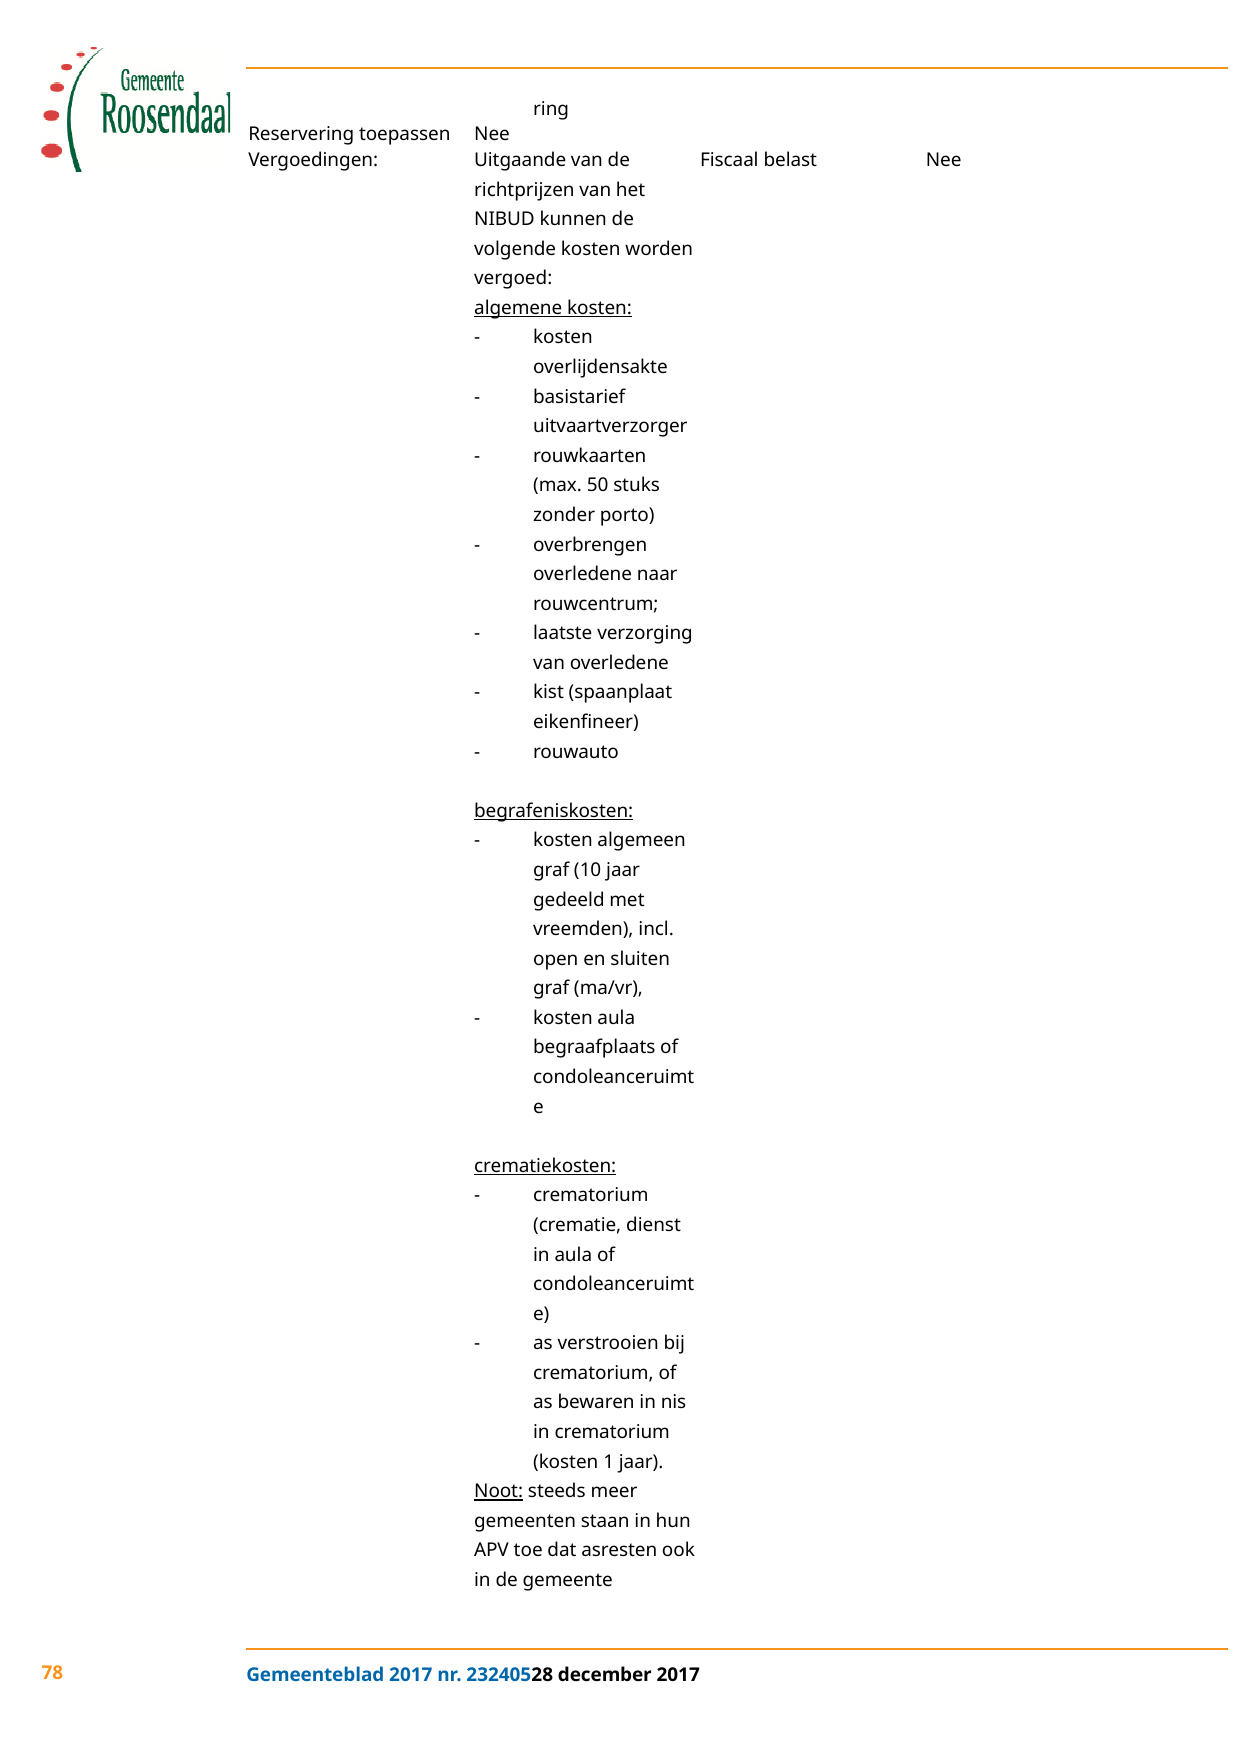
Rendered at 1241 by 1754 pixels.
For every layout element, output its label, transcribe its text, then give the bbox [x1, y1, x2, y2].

table_cell [248, 95, 474, 121]
table_cell ring [474, 95, 700, 121]
picture [41, 47, 231, 172]
table_cell Uitgaande van de richtprijzen van het NIBUD kunnen de volgende kosten worden vergoed: algemene kosten: kosten overlijdensakte basistarief uitvaartverzorger rouwkaarten (max. 50 stuks zonder porto) overbrengen overledene naar rouwcentrum; laatste verzorging van overledene kist (spaanplaat eikenfineer) rouwauto begrafeniskosten: kosten algemeen graf (10 jaar gedeeld met vreemden), incl. open en sluiten graf (ma/vr), kosten aula begraafplaats of condoleanceruimte crematiekosten: crematorium (crematie, dienst in aula of condoleanceruimte) as verstrooien bij crematorium, of as bewaren in nis in crematorium (kosten 1 jaar). Noot: steeds meer gemeenten staan in hun APV toe dat asresten ook in de gemeente [474, 146, 700, 1592]
table_cell Nee [926, 146, 1152, 1592]
table_cell Nee [474, 121, 700, 146]
table_cell Fiscaal belast [700, 146, 926, 1592]
table_cell Vergoedingen: [248, 146, 474, 1592]
table_cell Reservering toepassen [248, 121, 474, 146]
